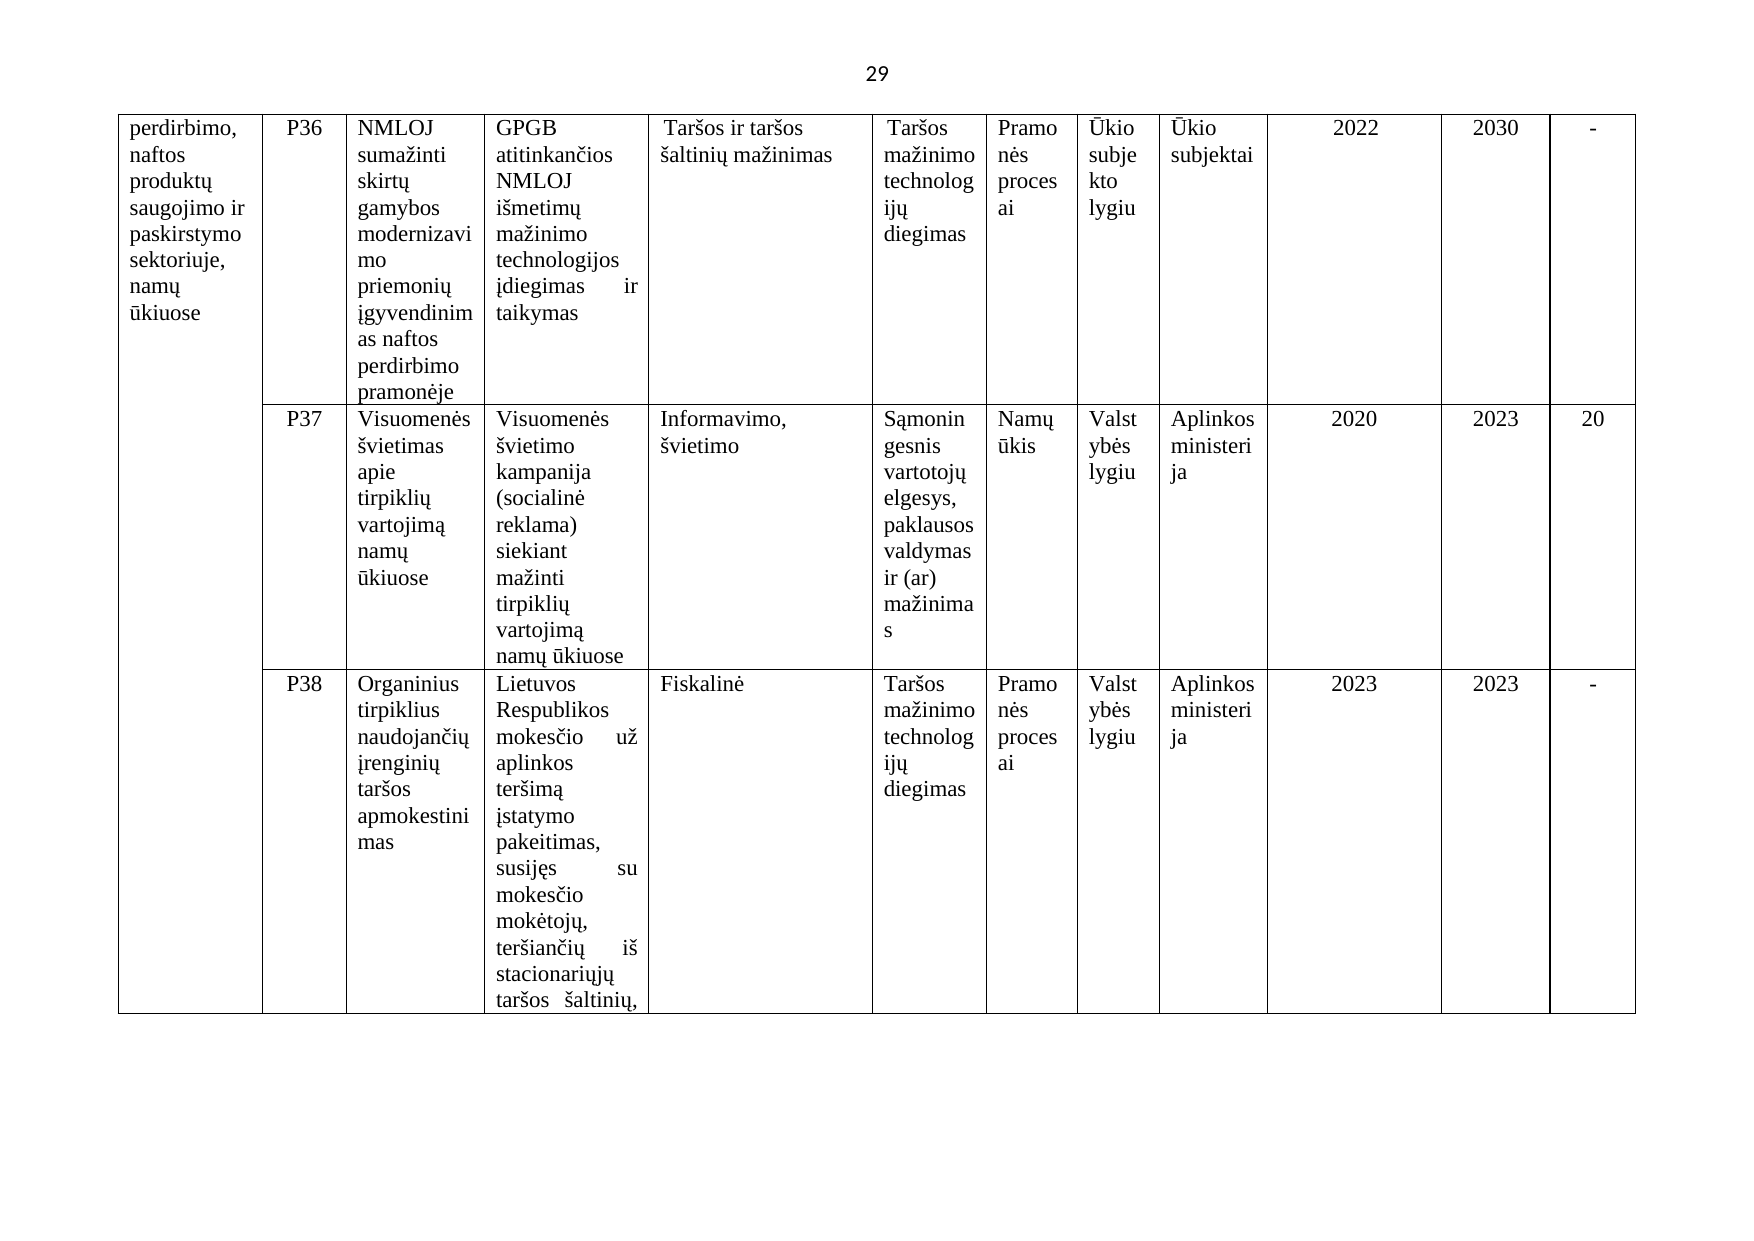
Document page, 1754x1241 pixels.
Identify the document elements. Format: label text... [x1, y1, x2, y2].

table_cell perdirbimo, naftos produktų saugojimo ir paskirstymo sektoriuje, namų ūkiuose [119, 115, 262, 1013]
table_cell Namų ūkis [987, 405, 1077, 669]
table_cell Visuomenės švietimas apie tirpiklių vartojimą namų ūkiuose [347, 405, 484, 669]
table_cell 2020 [1268, 405, 1441, 669]
table_cell Pramonės procesai [987, 115, 1077, 404]
table_cell Taršos mažinimo technologijų diegimas [873, 115, 986, 404]
table_cell 2023 [1442, 405, 1549, 669]
table_cell Taršos ir taršos šaltinių mažinimas [649, 115, 872, 404]
table_cell Aplinkos ministerija [1160, 670, 1267, 1013]
table_cell Fiskalinė [649, 670, 872, 1013]
table_cell Sąmoningesnis vartotojų elgesys, paklausos valdymas ir (ar) mažinimas [873, 405, 986, 669]
table_cell 2030 [1442, 115, 1549, 404]
table_cell P36 [263, 115, 346, 404]
table_cell Valstybės lygiu [1078, 405, 1159, 669]
table_cell Visuomenės švietimo kampanija (socialinė reklama) siekiant mažinti tirpiklių vartojimą namų ūkiuose [485, 405, 648, 669]
table_cell Informavimo, švietimo [649, 405, 872, 669]
table_cell GPGB atitinkančios NMLOJ išmetimų mažinimo technologijos įdiegimas ir taikymas [485, 115, 648, 404]
table_cell Pramonės procesai [987, 670, 1077, 1013]
table_cell 2023 [1268, 670, 1441, 1013]
table_cell - [1551, 115, 1635, 404]
table_cell Valstybės lygiu [1078, 670, 1159, 1013]
table_cell 20 [1551, 405, 1635, 669]
table_cell Ūkio subjekto lygiu [1078, 115, 1159, 404]
table_cell 2023 [1442, 670, 1549, 1013]
table_cell - [1551, 670, 1635, 1013]
table_cell 2022 [1268, 115, 1441, 404]
table_cell Ūkio subjektai [1160, 115, 1267, 404]
table_cell Lietuvos Respublikos mokesčio už aplinkos teršimą įstatymo pakeitimas, susijęs su mokesčio mokėtojų, teršiančių iš stacionariųjų taršos šaltinių, [485, 670, 648, 1013]
table_cell Organinius tirpiklius naudojančių įrenginių taršos apmokestinimas [347, 670, 484, 1013]
table_cell Aplinkos ministerija [1160, 405, 1267, 669]
table_cell Taršos mažinimo technologijų diegimas [873, 670, 986, 1013]
table_cell NMLOJ sumažinti skirtų gamybos modernizavimo priemonių įgyvendinimas naftos perdirbimo pramonėje [347, 115, 484, 404]
table_cell P38 [263, 670, 346, 1013]
table_cell P37 [263, 405, 346, 669]
